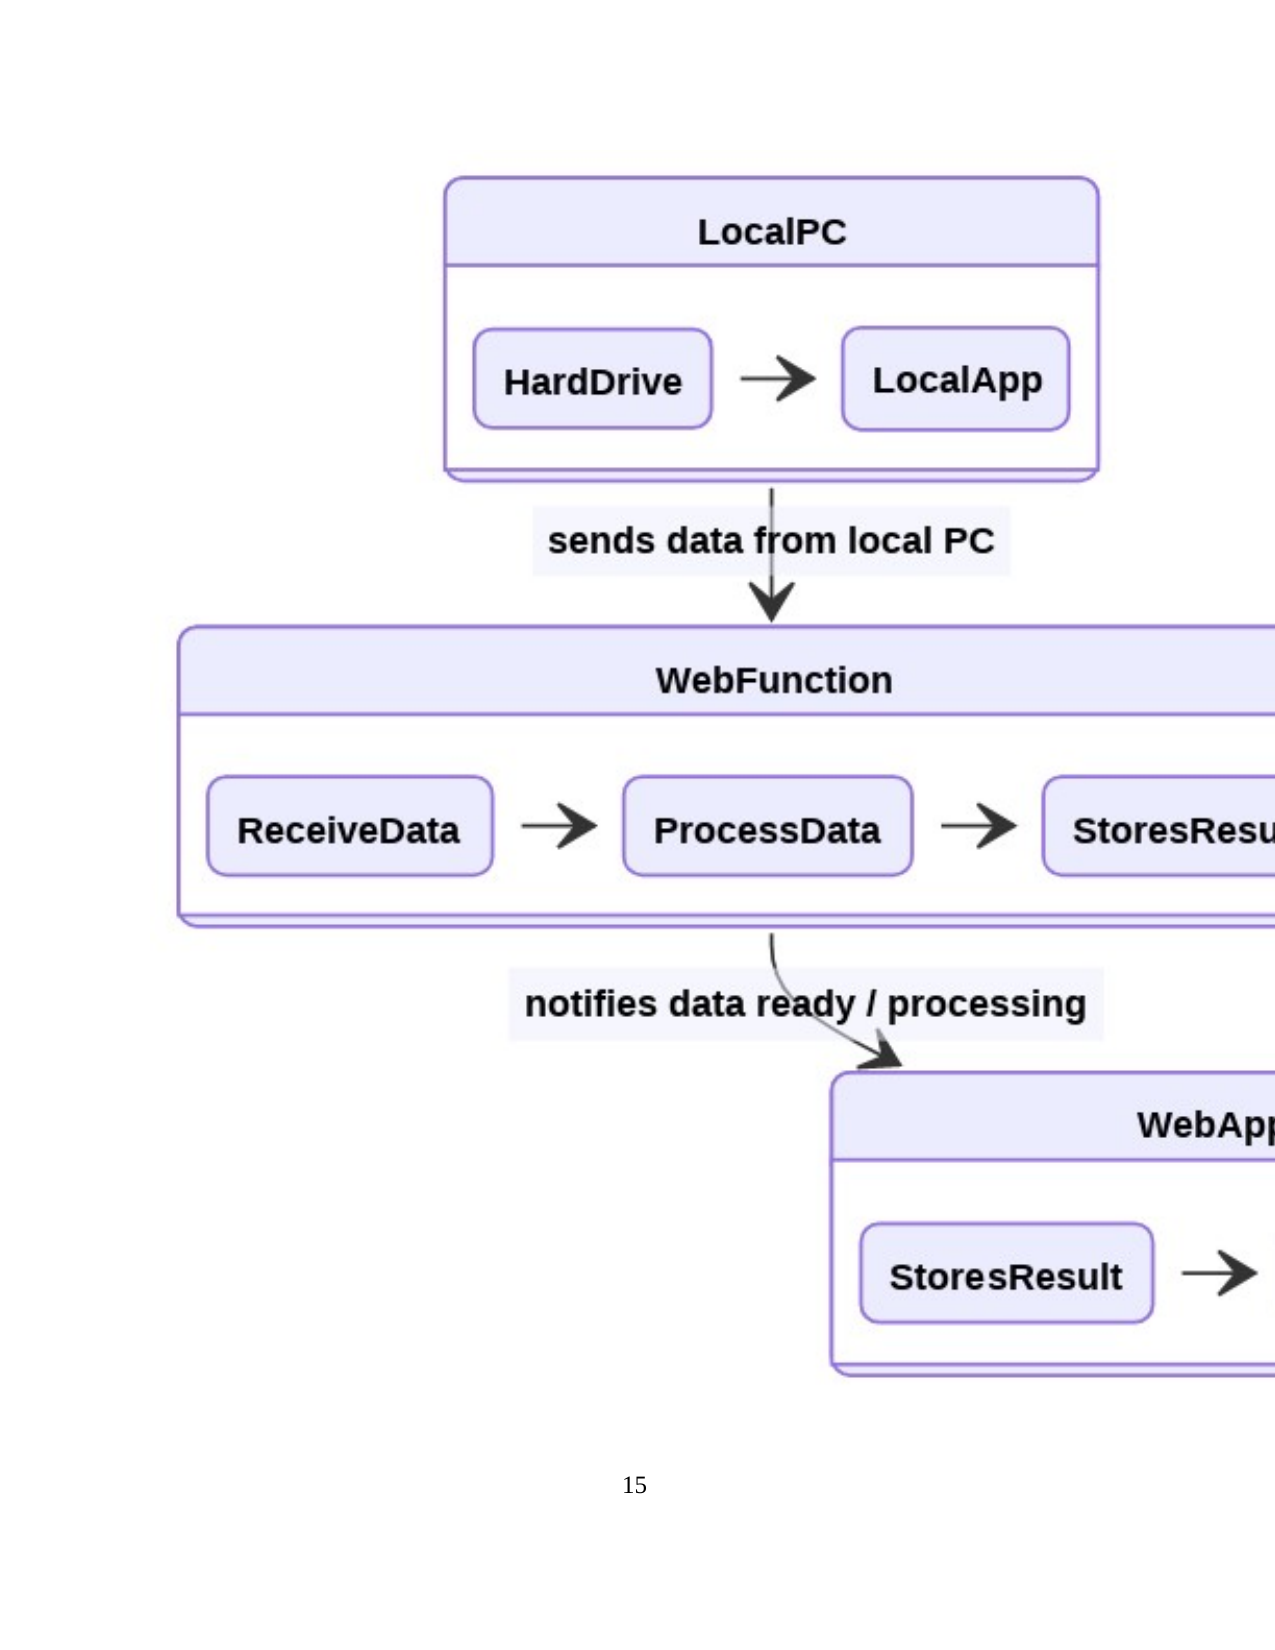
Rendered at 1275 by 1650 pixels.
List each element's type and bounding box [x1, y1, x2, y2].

picture [150, 150, 1275, 1405]
